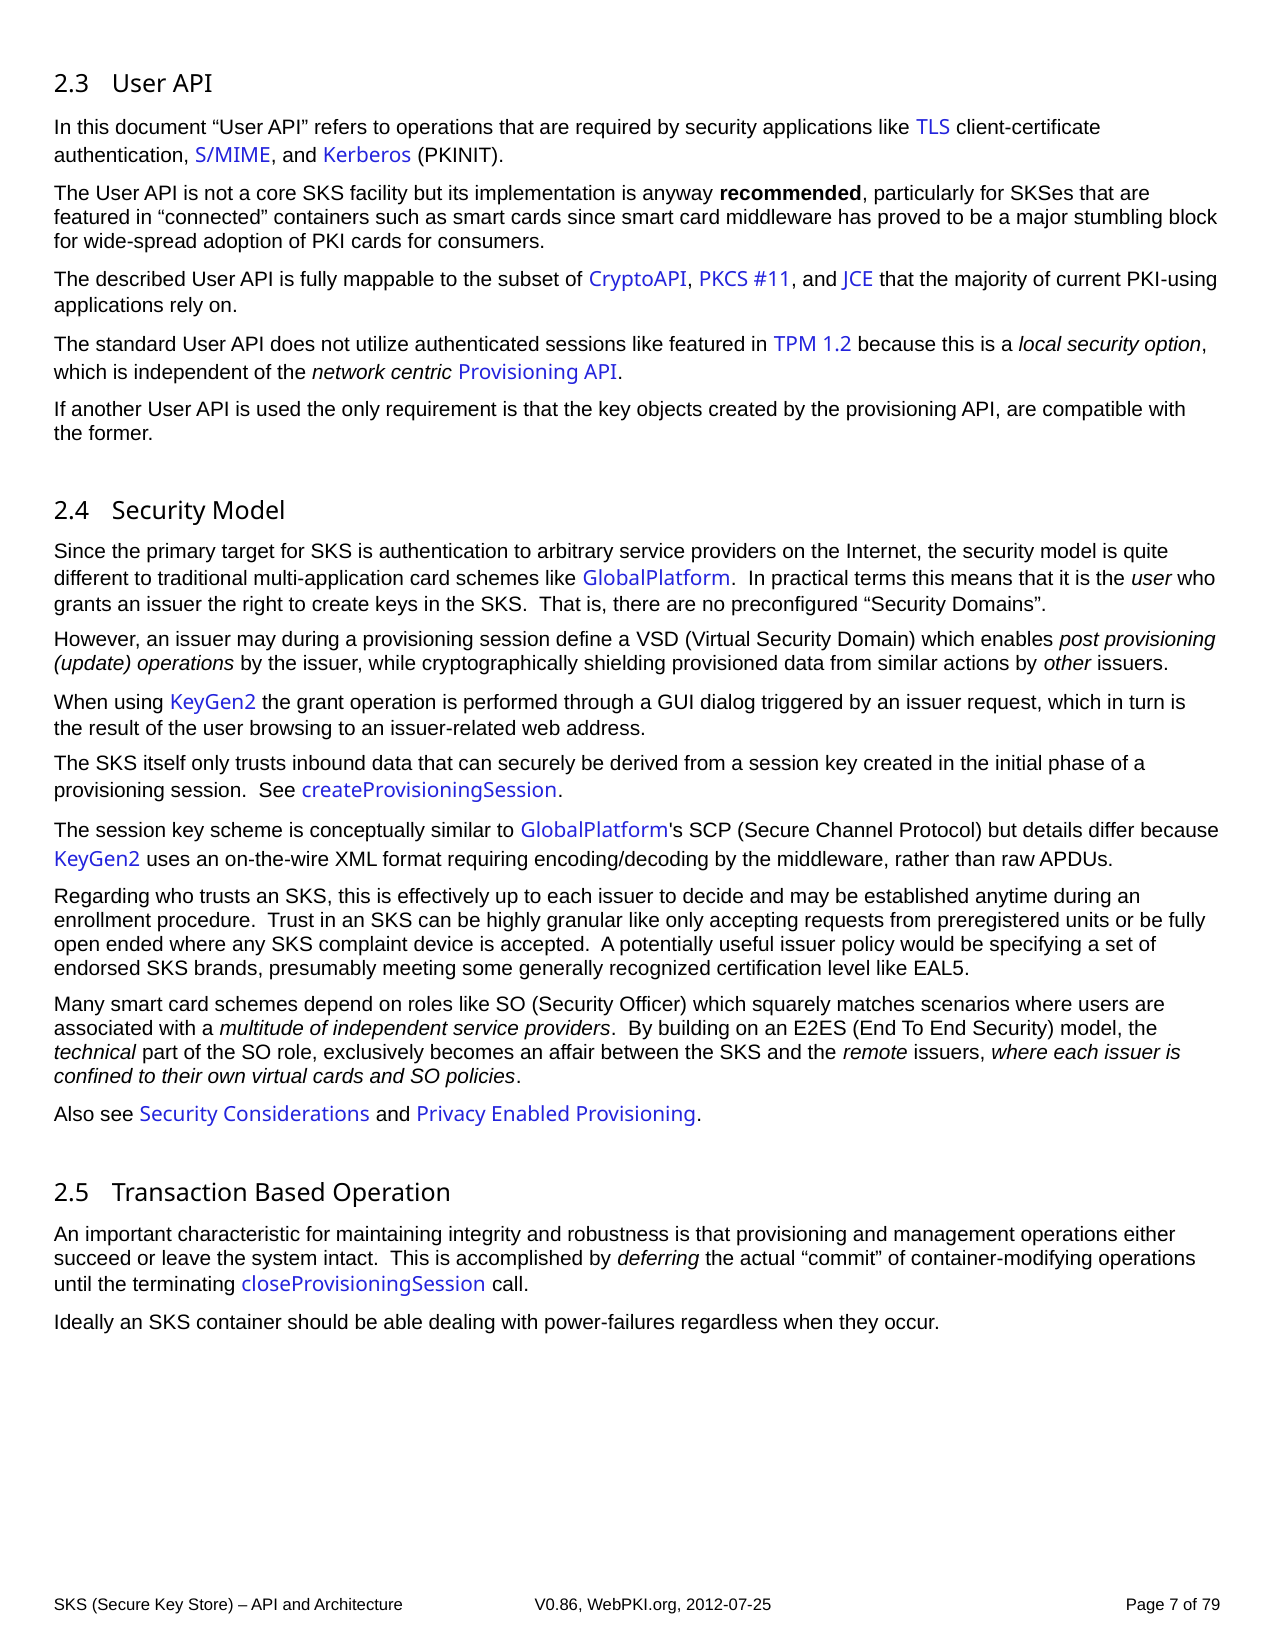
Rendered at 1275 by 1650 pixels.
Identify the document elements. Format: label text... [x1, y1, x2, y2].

text Also see Security Considerations and Privacy Enabled Provisioning. [54, 1099, 1221, 1128]
text Regarding who trusts an SKS, this is effectively up to each issuer to decide and may be established anytime during an enrollment procedure. Trust in an SKS can be highly granular like only accepting requests from preregistered units or be fully open ended where any SKS complaint device is accepted. A potentially useful issuer policy would be specifying a set of endorsed SKS brands, presumably meeting some generally recognized certification level like EAL5. [54, 884, 1221, 980]
text The session key scheme is conceptually similar to GlobalPlatform's SCP (Secure Channel Protocol) but details differ because KeyGen2 uses an on-the-wire XML format requiring encoding/decoding by the middleware, rather than raw APDUs. [54, 815, 1221, 872]
text Many smart card schemes depend on roles like SO (Security Officer) which squarely matches scenarios where users are associated with a multitude of independent service providers. By building on an E2ES (End To End Security) model, the technical part of the SO role, exclusively becomes an affair between the SKS and the remote issuers, where each issuer is confined to their own virtual cards and SO policies. [54, 992, 1221, 1087]
subtitle User API [54, 66, 1221, 100]
text The User API is not a core SKS facility but its implementation is anyway recommended, particularly for SKSes that are featured in “connected” containers such as smart cards since smart card middleware has proved to be a major stumbling block for wide-spread adoption of PKI cards for consumers. [54, 181, 1221, 253]
text Since the primary target for SKS is authentication to arbitrary service providers on the Internet, the security model is quite different to traditional multi-application card schemes like GlobalPlatform. In practical terms this means that it is the user who grants an issuer the right to create keys in the SKS. That is, there are no preconfigured “Security Domains”. [54, 539, 1221, 616]
text However, an issuer may during a provisioning session define a VSD (Virtual Security Domain) which enables post provisioning (update) operations by the issuer, while cryptographically shielding provisioned data from similar actions by other issuers. [54, 627, 1221, 675]
text In this document “User API” refers to operations that are required by security applications like TLS client-certificate authentication, S/MIME, and Kerberos (PKINIT). [54, 112, 1221, 169]
text The described User API is fully mappable to the subset of CryptoAPI, PKCS #11, and JCE that the majority of current PKI‑using applications rely on. [54, 264, 1221, 317]
text When using KeyGen2 the grant operation is performed through a GUI dialog triggered by an issuer request, which in turn is the result of the user browsing to an issuer-related web address. [54, 687, 1221, 739]
text Ideally an SKS container should be able dealing with power-failures regardless when they occur. [54, 1310, 1221, 1334]
text The standard User API does not utilize authenticated sessions like featured in TPM 1.2 because this is a local security option, which is independent of the network centric Provisioning API. [54, 329, 1221, 386]
text An important characteristic for maintaining integrity and robustness is that provisioning and management operations either succeed or leave the system intact. This is accomplished by deferring the actual “commit” of container-modifying operations until the terminating closeProvisioningSession call. [54, 1222, 1221, 1298]
subtitle Transaction Based Operation [54, 1175, 1221, 1209]
subtitle Security Model [54, 493, 1221, 527]
text If another User API is used the only requirement is that the key objects created by the provisioning API, are compatible with the former. [54, 397, 1221, 445]
text The SKS itself only trusts inbound data that can securely be derived from a session key created in the initial phase of a provisioning session. See createProvisioningSession. [54, 751, 1221, 803]
